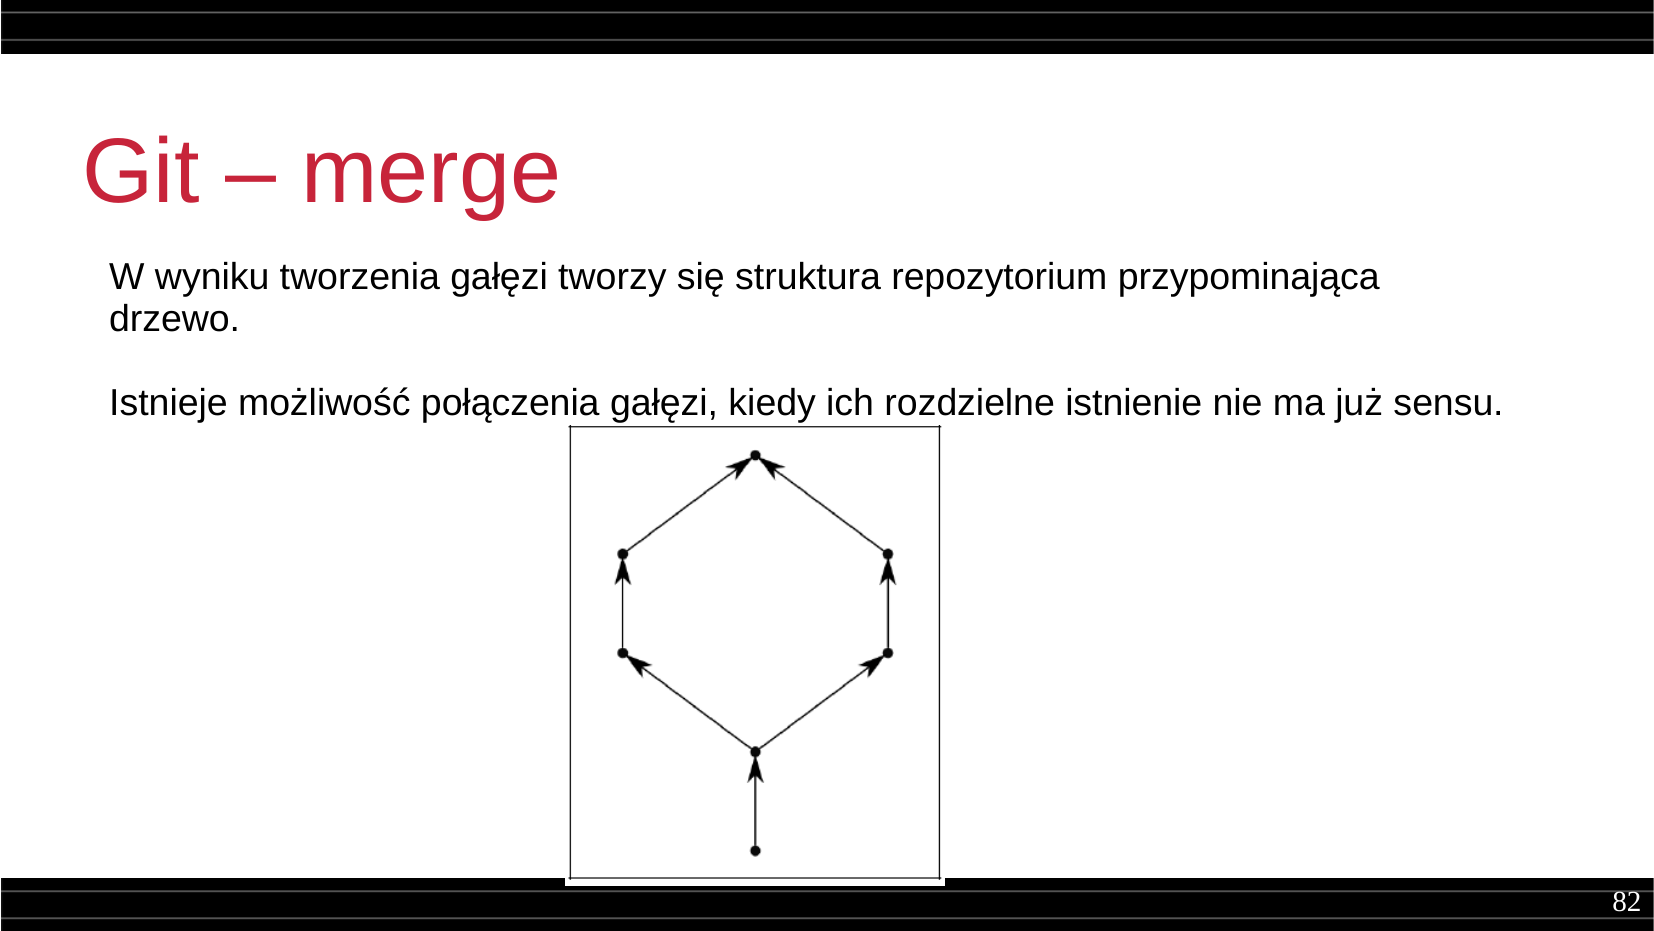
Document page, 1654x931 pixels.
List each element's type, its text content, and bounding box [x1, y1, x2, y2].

picture [1, 425, 1654, 931]
title Git – merge [82, 92, 1571, 249]
picture [1, 0, 1654, 54]
text_box W wyniku tworzenia gałęzi tworzy się struktura repozytorium przypominająca drzewo. Istnieje możliwość połączenia gałęzi, kiedy ich rozdzielne istnienie nie ma już sensu. [94, 248, 1536, 431]
